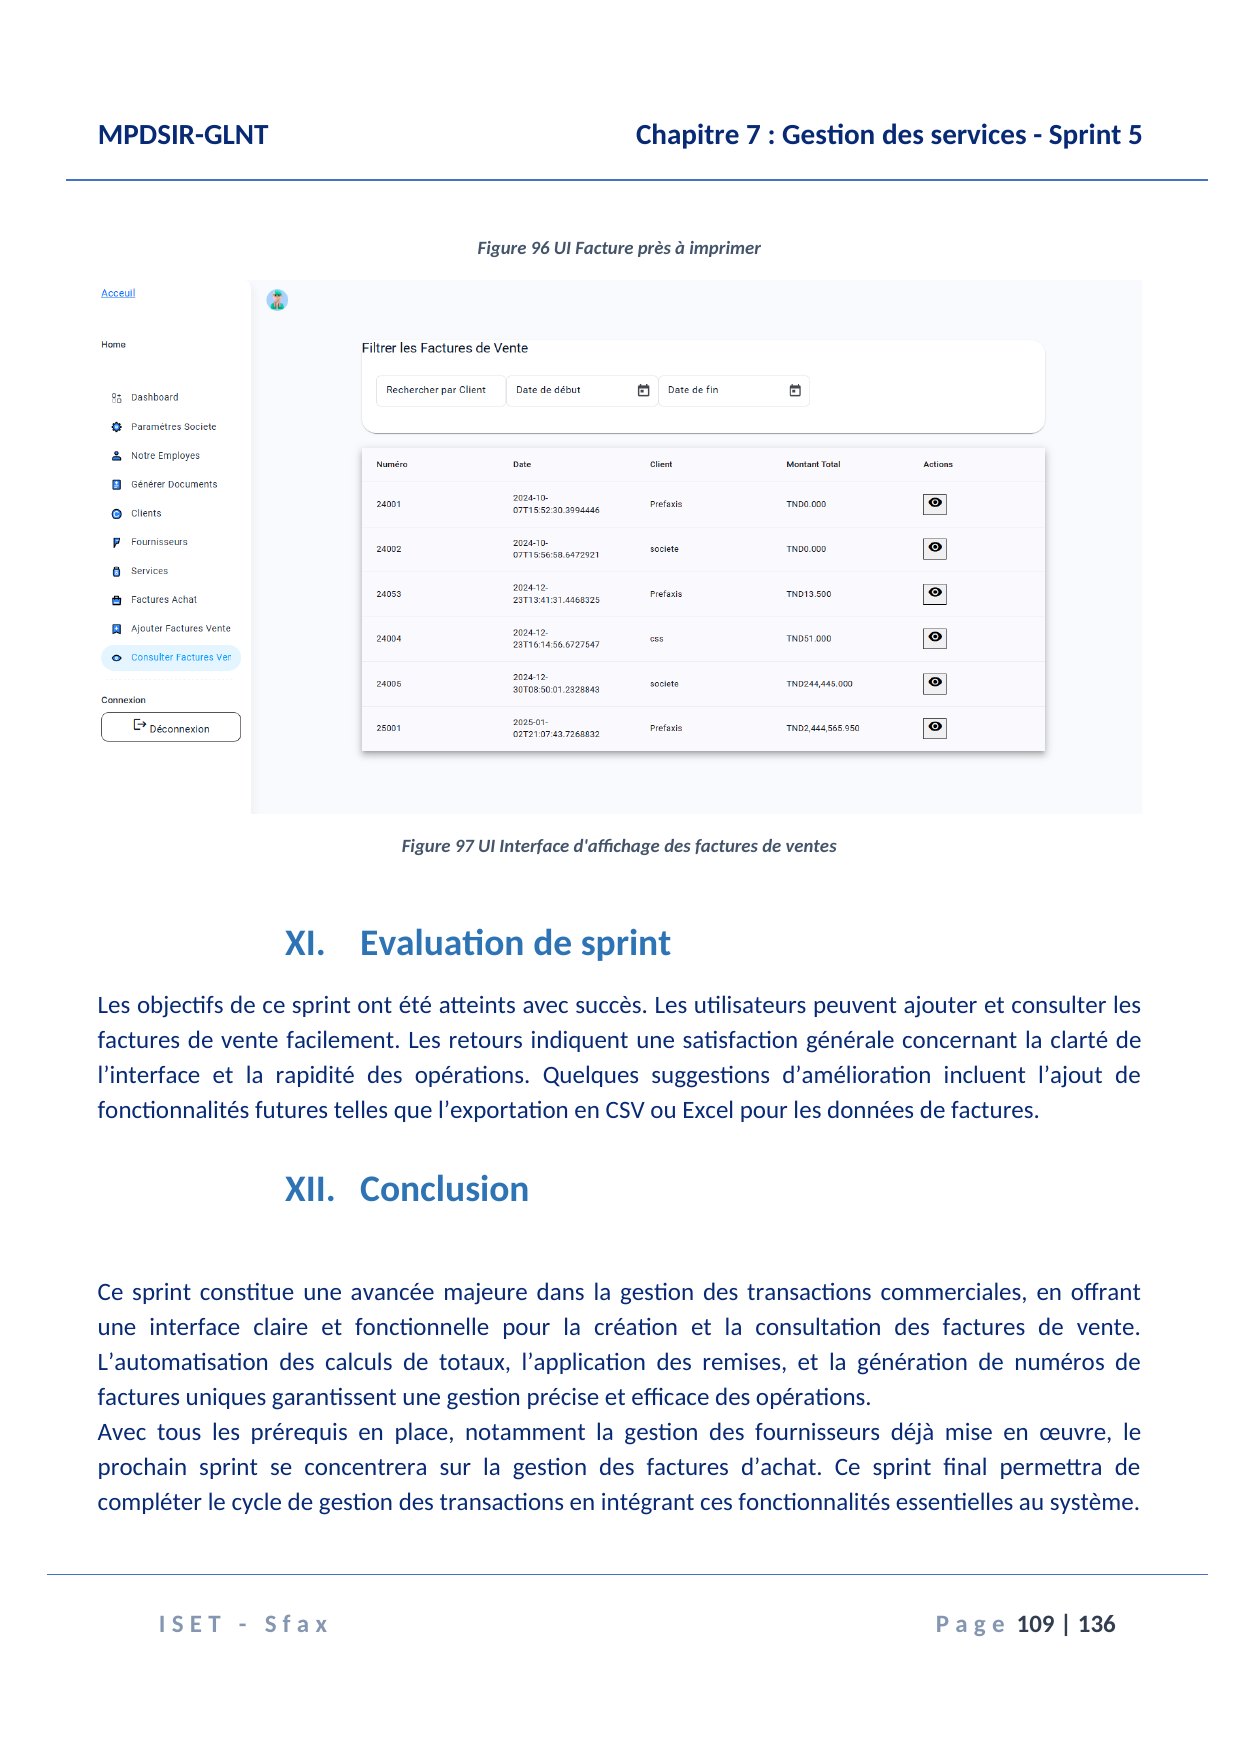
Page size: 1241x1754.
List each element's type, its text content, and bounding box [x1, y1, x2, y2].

text Ce sprint constitue une avancée majeure dans la gestion des transactions commerciales, en offrant une interface claire et fonctionnelle pour la création et la consultation des factures de vente. L’automatisation des calculs de totaux, l’application des remises, et la génération de numéros de factures uniques garantissent une gestion précise et efficace des opérations. [97, 1276, 1143, 1412]
text Les objectifs de ce sprint ont été atteints avec succès. Les utilisateurs peuvent ajouter et consulter les factures de vente facilement. Les retours indiquent une satisfaction générale concernant la clarté de l’interface et la rapidité des opérations. Quelques suggestions d’amélioration incluent l’ajout de fonctionnalités futures telles que l’exportation en CSV ou Excel pour les données de factures. [97, 990, 1143, 1125]
text Avec tous les prérequis en place, notamment la gestion des fournisseurs déjà mise en œuvre, le prochain sprint se concentrera sur la gestion des factures d’achat. Ce sprint final permettra de compléter le cycle de gestion des transactions en intégrant ces fonctionnalités essentielles au système. [97, 1416, 1143, 1517]
subtitle Evaluation de sprint [285, 919, 1143, 965]
text Figure 96 UI Facture près à imprimer [97, 236, 1143, 259]
text Figure 97 UI Interface d'affichage des factures de ventes [97, 834, 1143, 857]
subtitle Conclusion [285, 1165, 1143, 1211]
